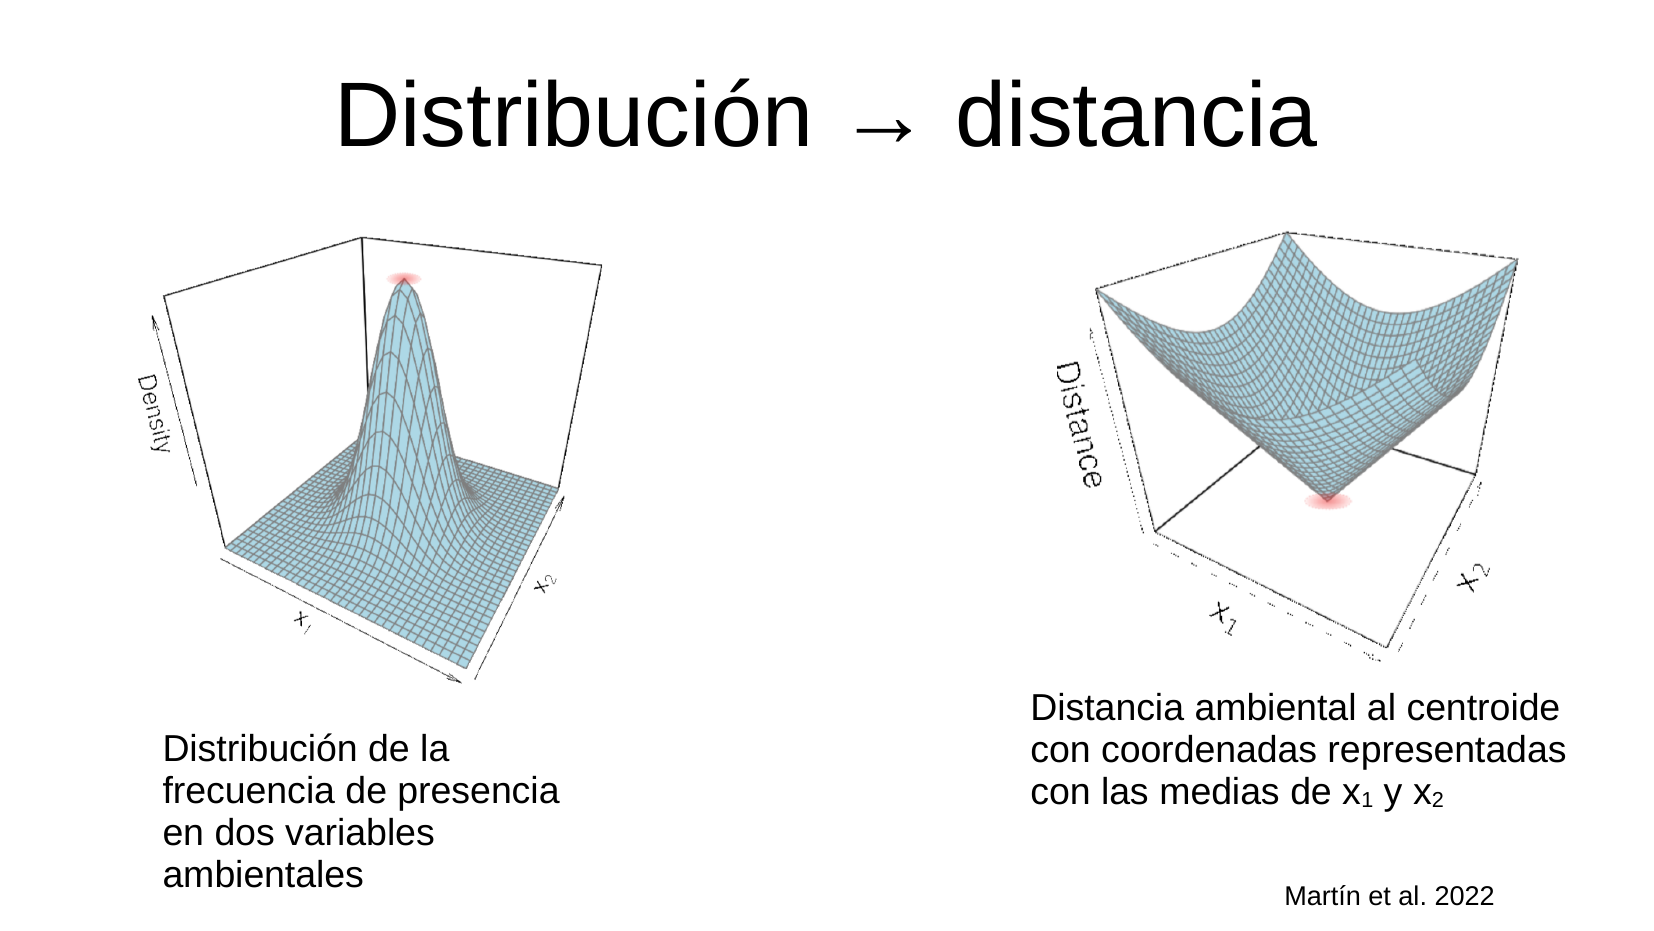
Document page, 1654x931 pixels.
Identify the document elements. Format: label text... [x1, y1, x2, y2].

text_box Martín et al. 2022 [1269, 873, 1654, 931]
text_box Distancia ambiental al centroide con coordenadas representadas con las medias de x1 y x2 [1015, 679, 1607, 820]
text_box Distribución de la frecuencia de presencia en dos variables ambientales [147, 720, 621, 904]
picture [112, 230, 624, 692]
picture [1033, 217, 1536, 674]
title Distribución → distancia [82, 37, 1571, 193]
